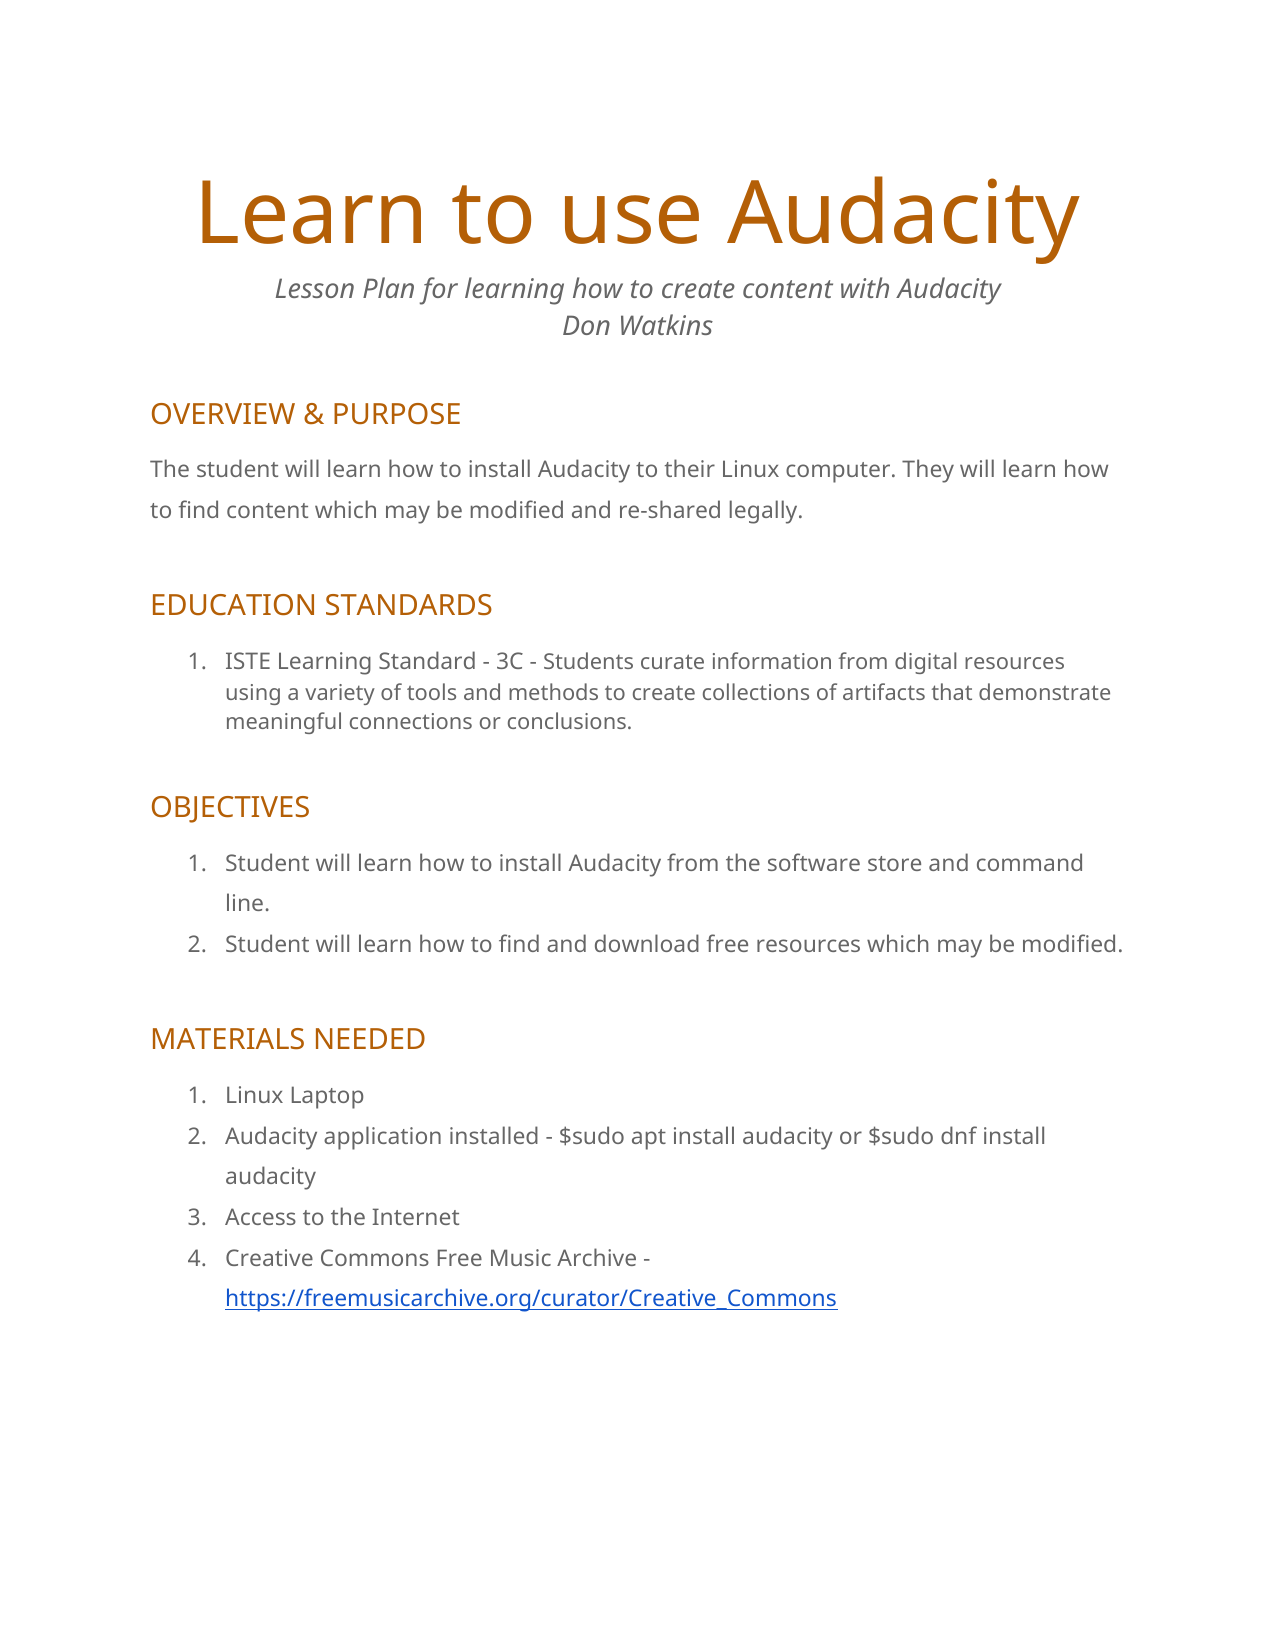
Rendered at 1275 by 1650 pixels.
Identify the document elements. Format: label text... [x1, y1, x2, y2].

subtitle Lesson Plan for learning how to create content with Audacity [150, 269, 1125, 306]
list Audacity application installed - $sudo apt install audacity or $sudo dnf install audacity [187, 1119, 1125, 1191]
list Linux Laptop [187, 1079, 1125, 1110]
list Student will learn how to find and download free resources which may be modified. [187, 928, 1125, 959]
list Access to the Internet [187, 1201, 1125, 1232]
list Creative Commons Free Music Archive - https://freemusicarchive.org/curator/Creative_Commons [187, 1241, 1125, 1313]
text The student will learn how to install Audacity to their Linux computer. They will learn how to find content which may be modified and re-shared legally. [150, 453, 1125, 525]
subtitle EDUCATION STANDARDS [150, 585, 1125, 624]
subtitle OVERVIEW & PURPOSE [150, 393, 1125, 433]
subtitle Don Watkins [150, 306, 1125, 343]
list Student will learn how to install Audacity from the software store and command line. [187, 847, 1125, 918]
list ISTE Learning Standard - 3C - Students curate information from digital resources using a variety of tools and methods to create collections of artifacts that demonstrate meaningful connections or conclusions. [187, 645, 1125, 736]
title Learn to use Audacity [150, 150, 1125, 269]
subtitle MATERIALS NEEDED [150, 1018, 1125, 1058]
subtitle OBJECTIVES [150, 786, 1125, 826]
